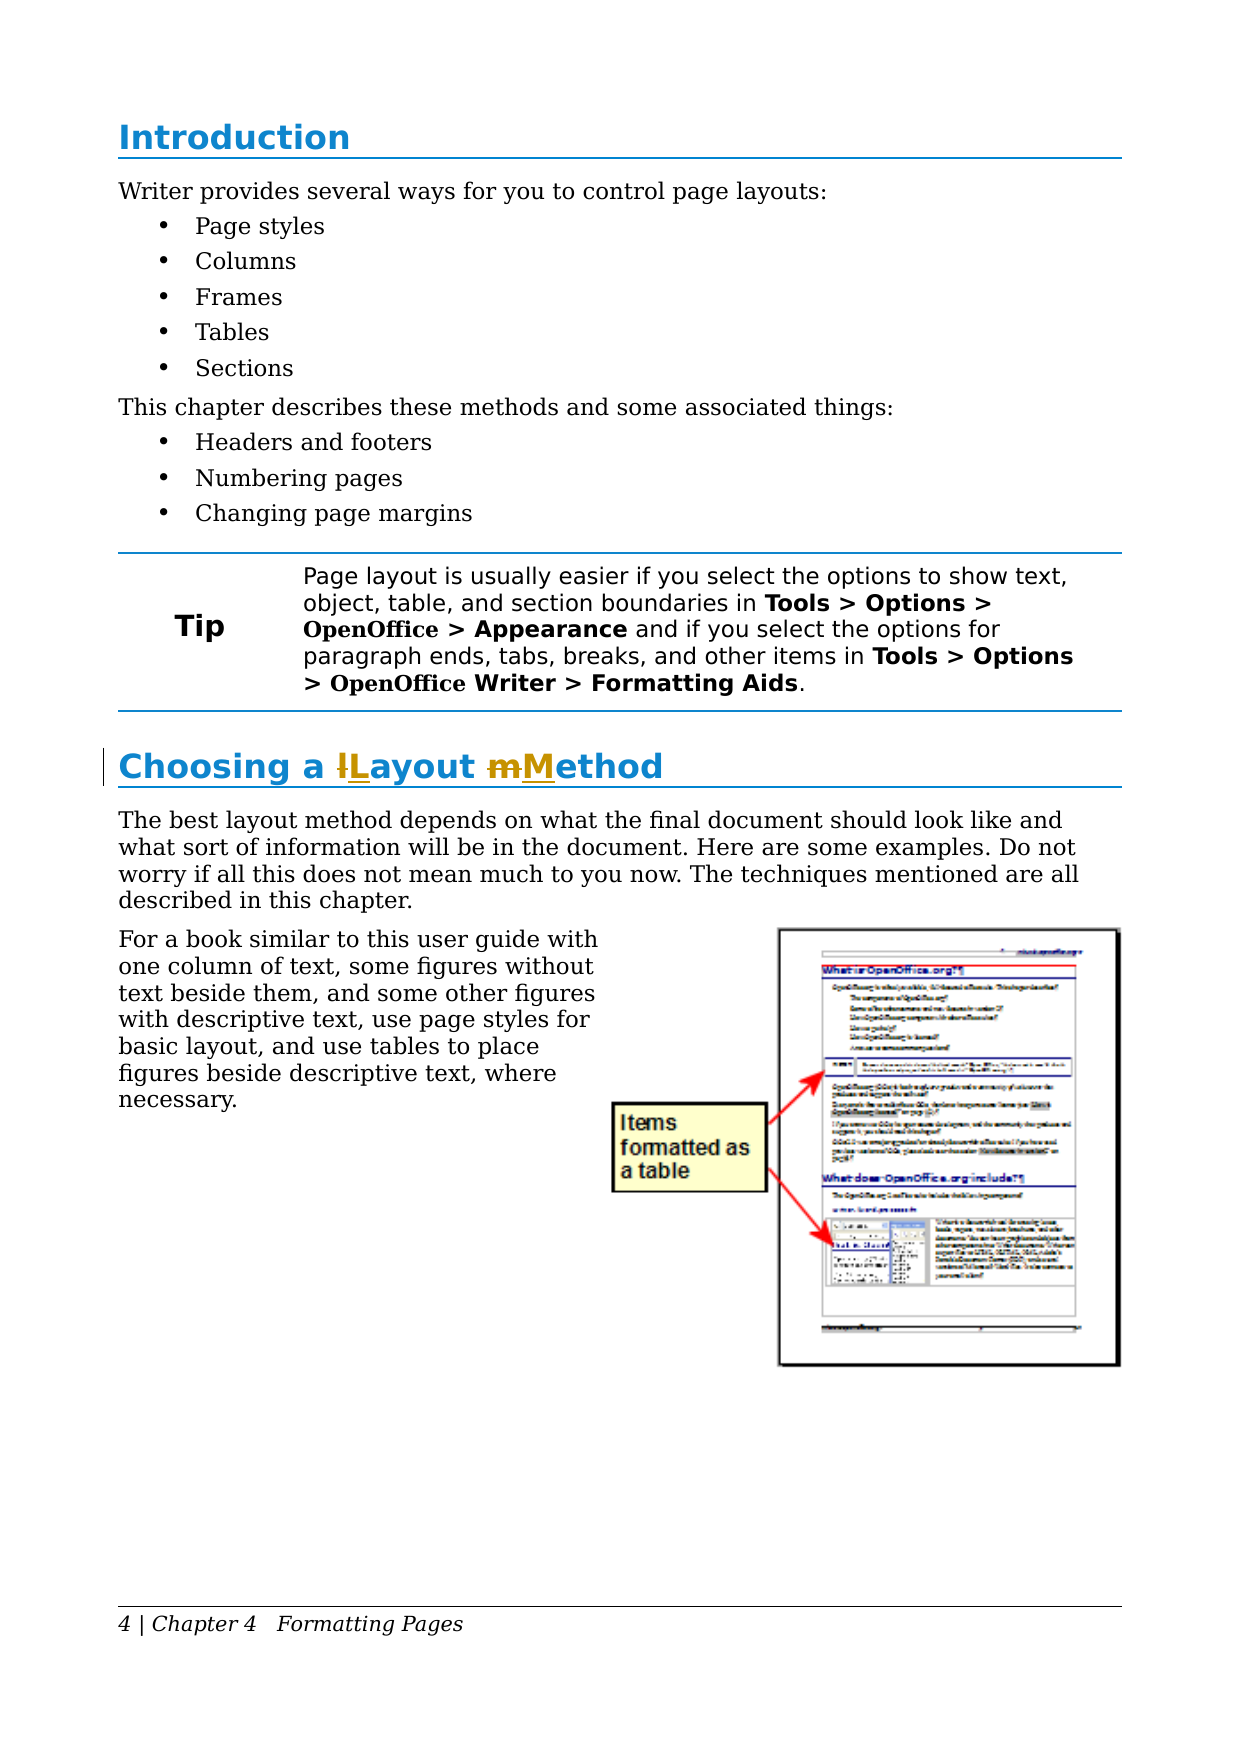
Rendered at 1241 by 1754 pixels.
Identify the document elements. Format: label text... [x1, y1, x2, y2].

text The best layout method depends on what the final document should look like and what sort of information will be in the document. Here are some examples. Do not worry if all this does not mean much to you now. The techniques mentioned are all described in this chapter. [118, 807, 1122, 914]
list Numbering pages [156, 463, 1122, 492]
list Changing page margins [156, 498, 1122, 527]
list Sections [156, 353, 1122, 382]
list Writer provides several ways for you to control page layouts: [118, 178, 1122, 204]
picture [610, 926, 1123, 1369]
list Columns [156, 246, 1122, 276]
table_header Tip [118, 554, 281, 709]
list Tables [156, 317, 1122, 346]
list Page styles [156, 211, 1122, 240]
table_header [603, 927, 1122, 1398]
table_header Page layout is usually easier if you select the options to show text, object, table, and section boundaries in Tools > Options > OpenOffice > Appearance and if you select the options for paragraph ends, tabs, breaks, and other items in Tools > Options > OpenOffice Writer > Formatting Aids. [281, 554, 1122, 709]
list Headers and footers [156, 427, 1122, 457]
list Frames [156, 282, 1122, 311]
subtitle Introduction [118, 118, 1122, 157]
table_header For a book similar to this user guide with one column of text, some figures without text beside them, and some other figures with descriptive text, use page styles for basic layout, and use tables to place figures beside descriptive text, where necessary. [118, 927, 603, 1398]
subtitle Choosing a Layout Method [118, 748, 1122, 786]
list This chapter describes these methods and some associated things: [118, 394, 1122, 421]
